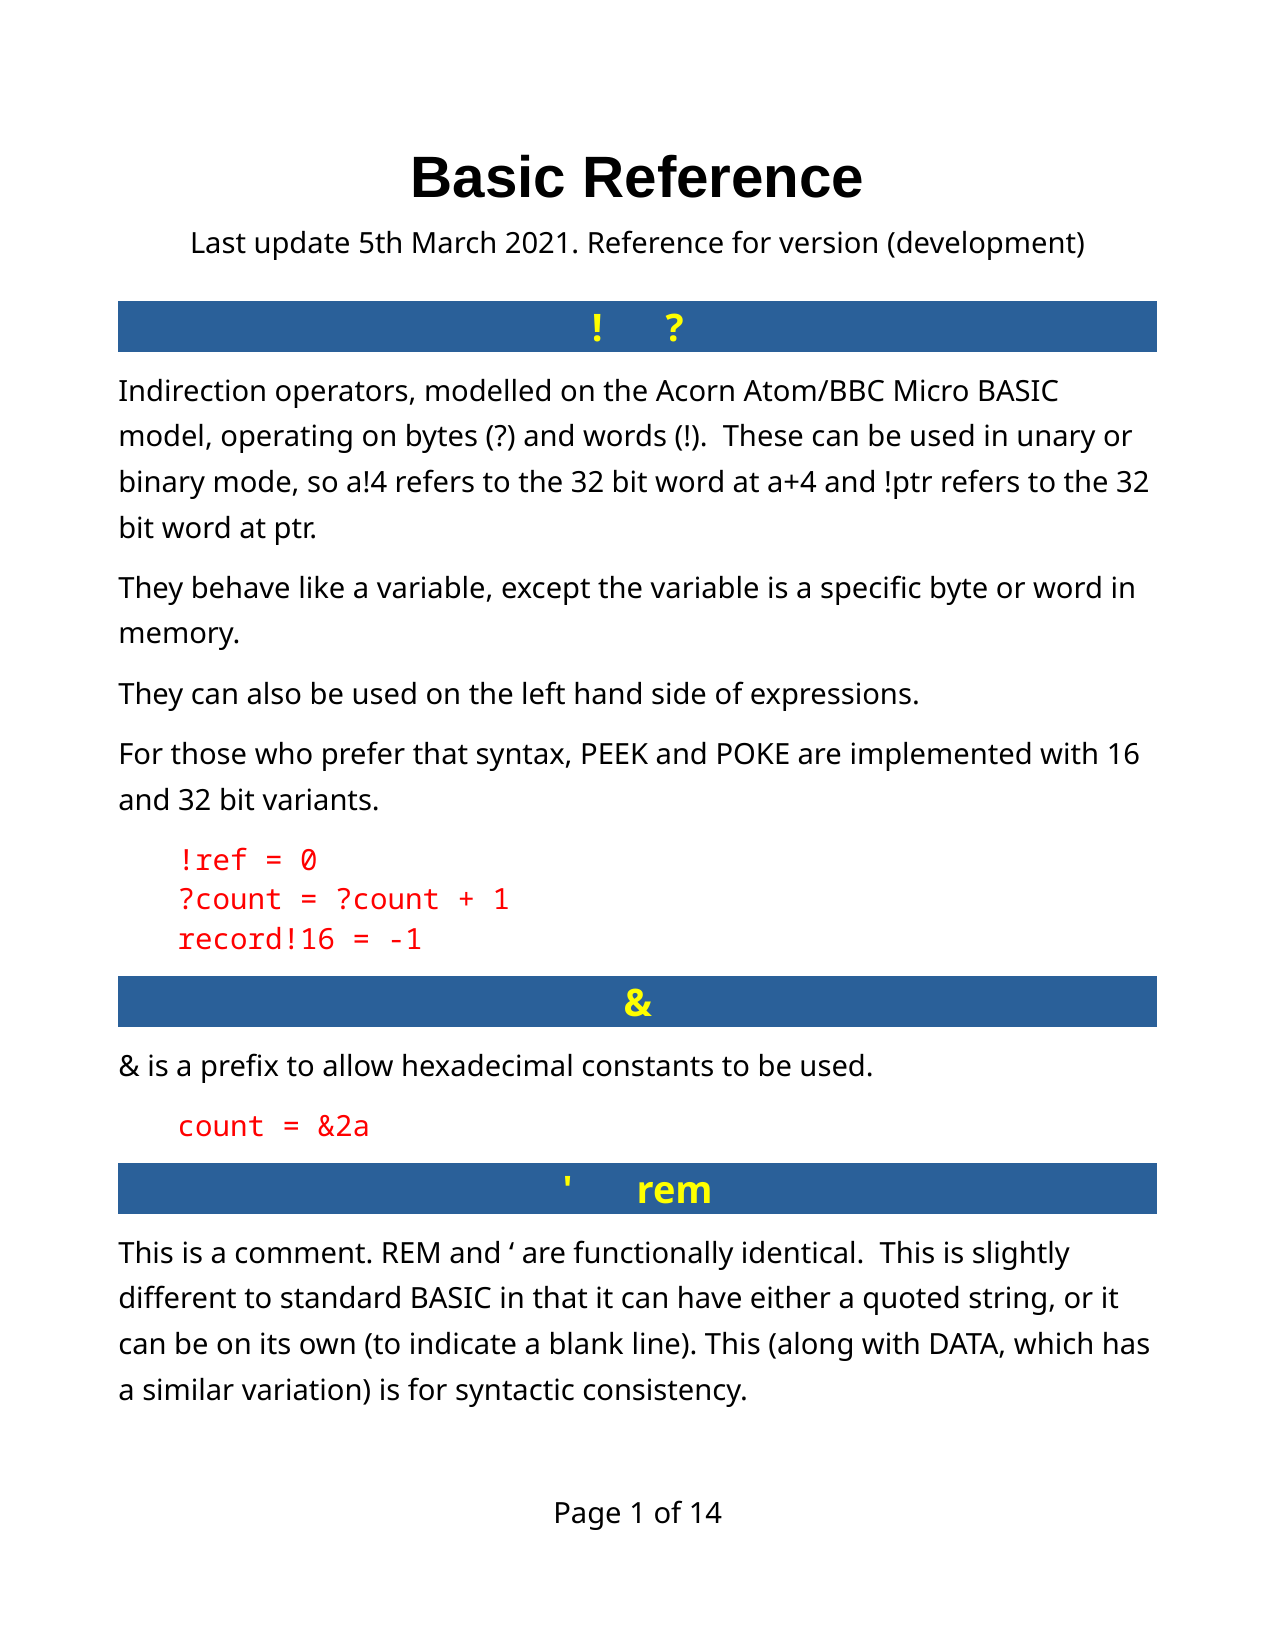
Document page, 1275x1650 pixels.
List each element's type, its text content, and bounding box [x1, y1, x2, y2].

text They behave like a variable, except the variable is a specific byte or word in memory. [118, 567, 1157, 652]
text They can also be used on the left hand side of expressions. [118, 673, 1157, 713]
text !ref = 0 [177, 839, 1157, 879]
text & is a prefix to allow hexadecimal constants to be used. [118, 1045, 1157, 1085]
text Indirection operators, modelled on the Acorn Atom/BBC Micro BASIC model, operating on bytes (?) and words (!). These can be used in unary or binary mode, so a!4 refers to the 32 bit word at a+4 and !ptr refers to the 32 bit word at ptr. [118, 370, 1157, 547]
text For those who prefer that syntax, PEEK and POKE are implemented with 16 and 32 bit variants. [118, 733, 1157, 818]
text This is a comment. REM and ‘ are functionally identical. This is slightly different to standard BASIC in that it can have either a quoted string, or it can be on its own (to indicate a blank line). This (along with DATA, which has a similar variation) is for syntactic consistency. [118, 1232, 1157, 1409]
text Last update 5th March 2021. Reference for version (development) [118, 223, 1157, 262]
text record!16 = -1 [177, 918, 1157, 958]
subtitle ! ? [118, 301, 1157, 352]
subtitle ' rem [118, 1163, 1157, 1214]
subtitle & [118, 976, 1157, 1027]
text ?count = ?count + 1 [177, 879, 1157, 918]
text count = &2A [177, 1105, 1157, 1145]
title Basic Reference [118, 143, 1157, 210]
